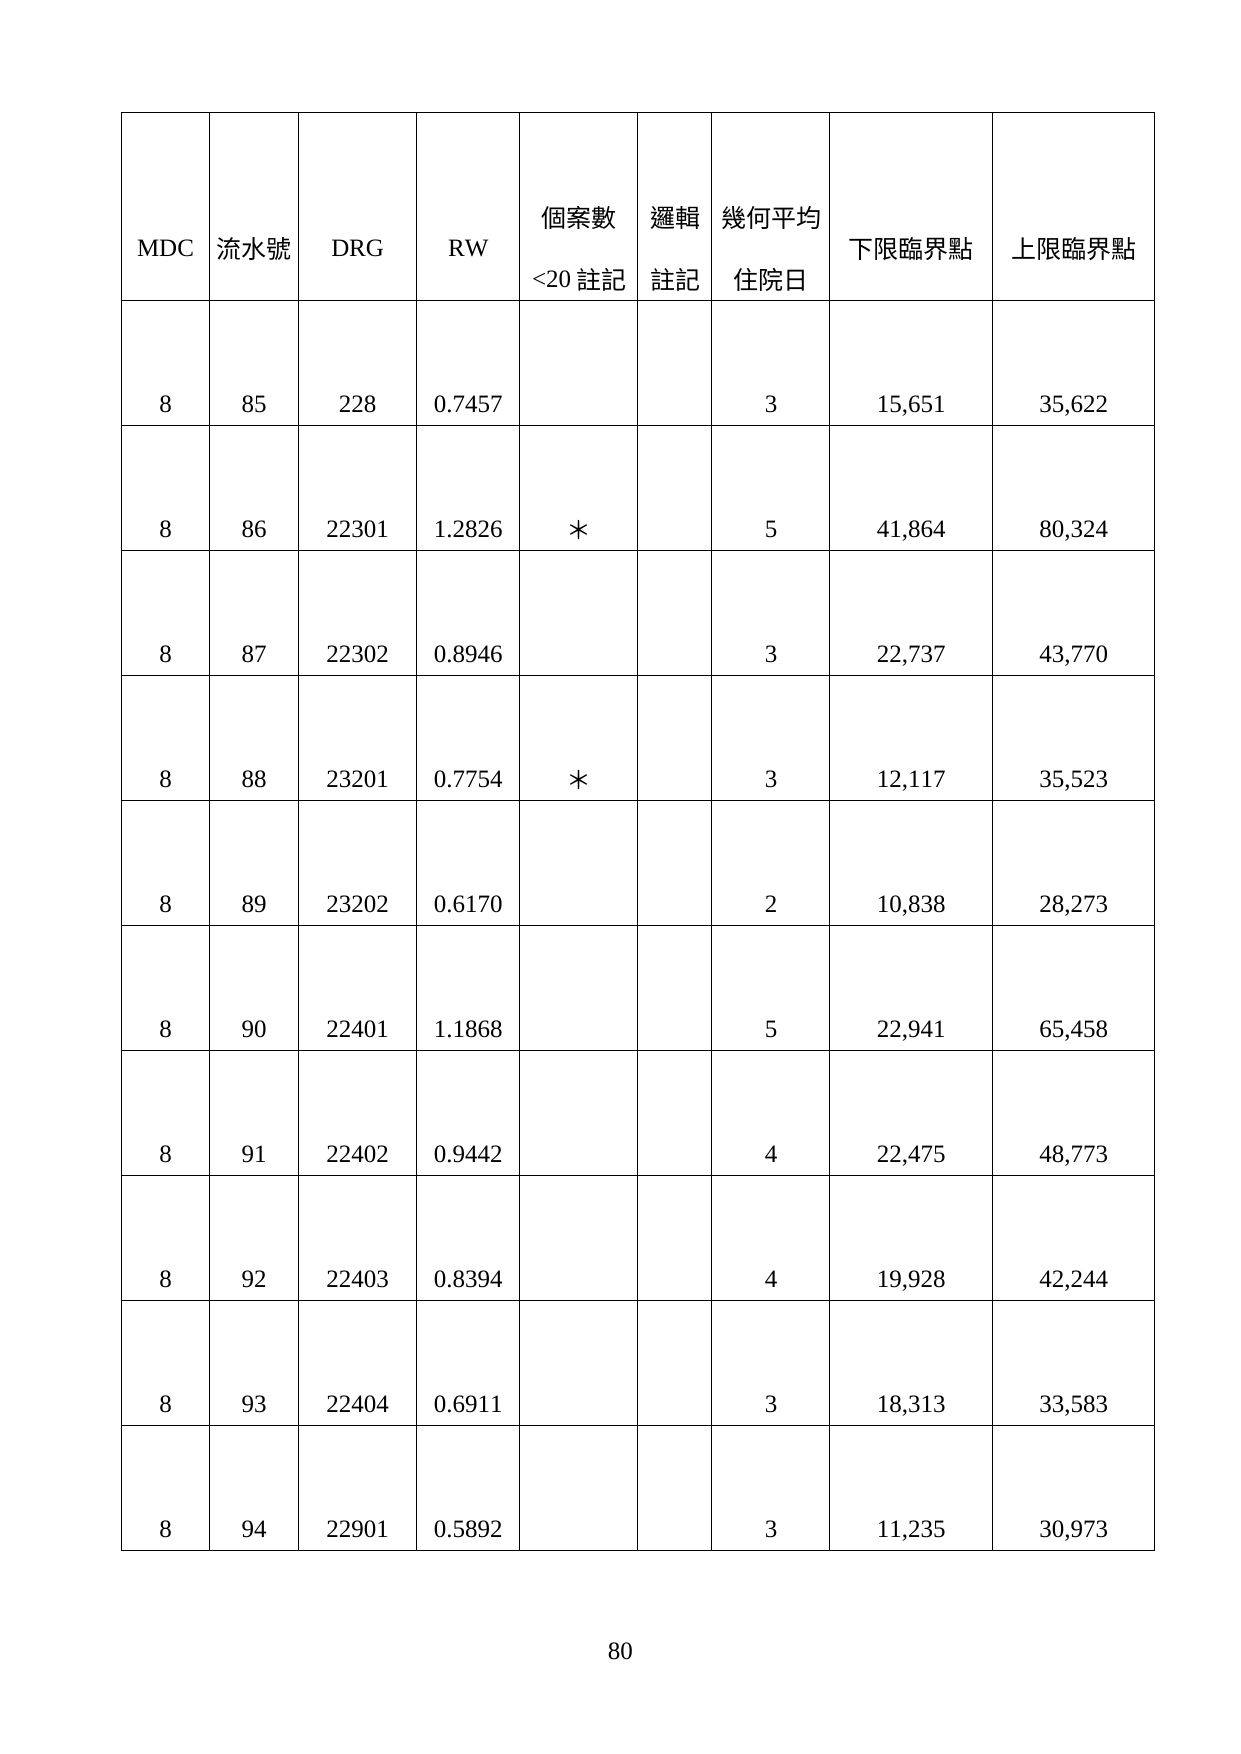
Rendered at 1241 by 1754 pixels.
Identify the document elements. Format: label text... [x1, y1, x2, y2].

table_cell 42,244 [993, 1176, 1154, 1300]
table_cell 8 [122, 301, 209, 425]
table_cell 0.8946 [417, 551, 519, 675]
table_cell [520, 551, 637, 675]
table_cell 90 [210, 926, 298, 1050]
table_cell 28,273 [993, 801, 1154, 925]
table_cell 22,475 [830, 1051, 992, 1175]
table_cell 22301 [299, 426, 416, 550]
table_cell 11,235 [830, 1426, 992, 1550]
table_cell ＊ [520, 426, 637, 550]
table_cell 19,928 [830, 1176, 992, 1300]
table_cell 43,770 [993, 551, 1154, 675]
table_cell 1.1868 [417, 926, 519, 1050]
table_cell 8 [122, 1176, 209, 1300]
table_cell 41,864 [830, 426, 992, 550]
table_cell 0.8394 [417, 1176, 519, 1300]
table_cell 22403 [299, 1176, 416, 1300]
table_cell [520, 1051, 637, 1175]
table_cell 1.2826 [417, 426, 519, 550]
table_header 個案數<20註記 [520, 113, 637, 300]
table_cell 92 [210, 1176, 298, 1300]
table_cell 8 [122, 801, 209, 925]
table_header MDC [122, 113, 209, 300]
table_cell [520, 801, 637, 925]
table_cell 85 [210, 301, 298, 425]
table_header 流水號 [210, 113, 298, 300]
table_cell 22,941 [830, 926, 992, 1050]
table_cell [520, 1301, 637, 1425]
table_cell [638, 1426, 711, 1550]
table_cell 22,737 [830, 551, 992, 675]
table_cell [638, 301, 711, 425]
table_cell 3 [712, 676, 829, 800]
table_cell 23201 [299, 676, 416, 800]
table_cell [638, 926, 711, 1050]
table_cell 91 [210, 1051, 298, 1175]
table_cell [520, 926, 637, 1050]
table_cell 3 [712, 551, 829, 675]
table_cell 3 [712, 1301, 829, 1425]
table_cell 93 [210, 1301, 298, 1425]
table_cell [638, 676, 711, 800]
table_cell [638, 801, 711, 925]
table_cell [638, 1176, 711, 1300]
table_cell 48,773 [993, 1051, 1154, 1175]
table_cell 8 [122, 426, 209, 550]
table_cell 30,973 [993, 1426, 1154, 1550]
table_cell 35,622 [993, 301, 1154, 425]
table_cell 80,324 [993, 426, 1154, 550]
table_cell 4 [712, 1176, 829, 1300]
table_cell [638, 1051, 711, 1175]
table_header 上限臨界點 [993, 113, 1154, 300]
table_cell 0.5892 [417, 1426, 519, 1550]
table_cell 3 [712, 1426, 829, 1550]
table_cell 4 [712, 1051, 829, 1175]
table_cell [520, 1176, 637, 1300]
table_cell 35,523 [993, 676, 1154, 800]
table_cell 5 [712, 926, 829, 1050]
table_cell 22402 [299, 1051, 416, 1175]
table_header 下限臨界點 [830, 113, 992, 300]
table_cell 22302 [299, 551, 416, 675]
table_cell 8 [122, 676, 209, 800]
table_cell 15,651 [830, 301, 992, 425]
table_cell 86 [210, 426, 298, 550]
table_cell 65,458 [993, 926, 1154, 1050]
table_cell 0.9442 [417, 1051, 519, 1175]
table_cell 8 [122, 1051, 209, 1175]
table_cell ＊ [520, 676, 637, 800]
table_cell 5 [712, 426, 829, 550]
table_header 邏輯註記 [638, 113, 711, 300]
table_cell [520, 1426, 637, 1550]
table_cell 18,313 [830, 1301, 992, 1425]
table_cell 22401 [299, 926, 416, 1050]
table_cell 87 [210, 551, 298, 675]
table_cell 89 [210, 801, 298, 925]
table_header 幾何平均住院日 [712, 113, 829, 300]
table_cell 88 [210, 676, 298, 800]
table_cell 23202 [299, 801, 416, 925]
table_cell 22404 [299, 1301, 416, 1425]
table_cell [638, 1301, 711, 1425]
table_cell 0.7754 [417, 676, 519, 800]
table_cell 0.6170 [417, 801, 519, 925]
table_cell 228 [299, 301, 416, 425]
table_cell 10,838 [830, 801, 992, 925]
table_cell [638, 426, 711, 550]
table_cell 0.6911 [417, 1301, 519, 1425]
table_cell 8 [122, 1301, 209, 1425]
table_cell 22901 [299, 1426, 416, 1550]
table_cell 12,117 [830, 676, 992, 800]
table_cell 2 [712, 801, 829, 925]
table_header RW [417, 113, 519, 300]
table_header DRG [299, 113, 416, 300]
table_cell 8 [122, 1426, 209, 1550]
table_cell 3 [712, 301, 829, 425]
table_cell [638, 551, 711, 675]
table_cell [520, 301, 637, 425]
table_cell 8 [122, 551, 209, 675]
table_cell 8 [122, 926, 209, 1050]
table_cell 0.7457 [417, 301, 519, 425]
table_cell 94 [210, 1426, 298, 1550]
table_cell 33,583 [993, 1301, 1154, 1425]
